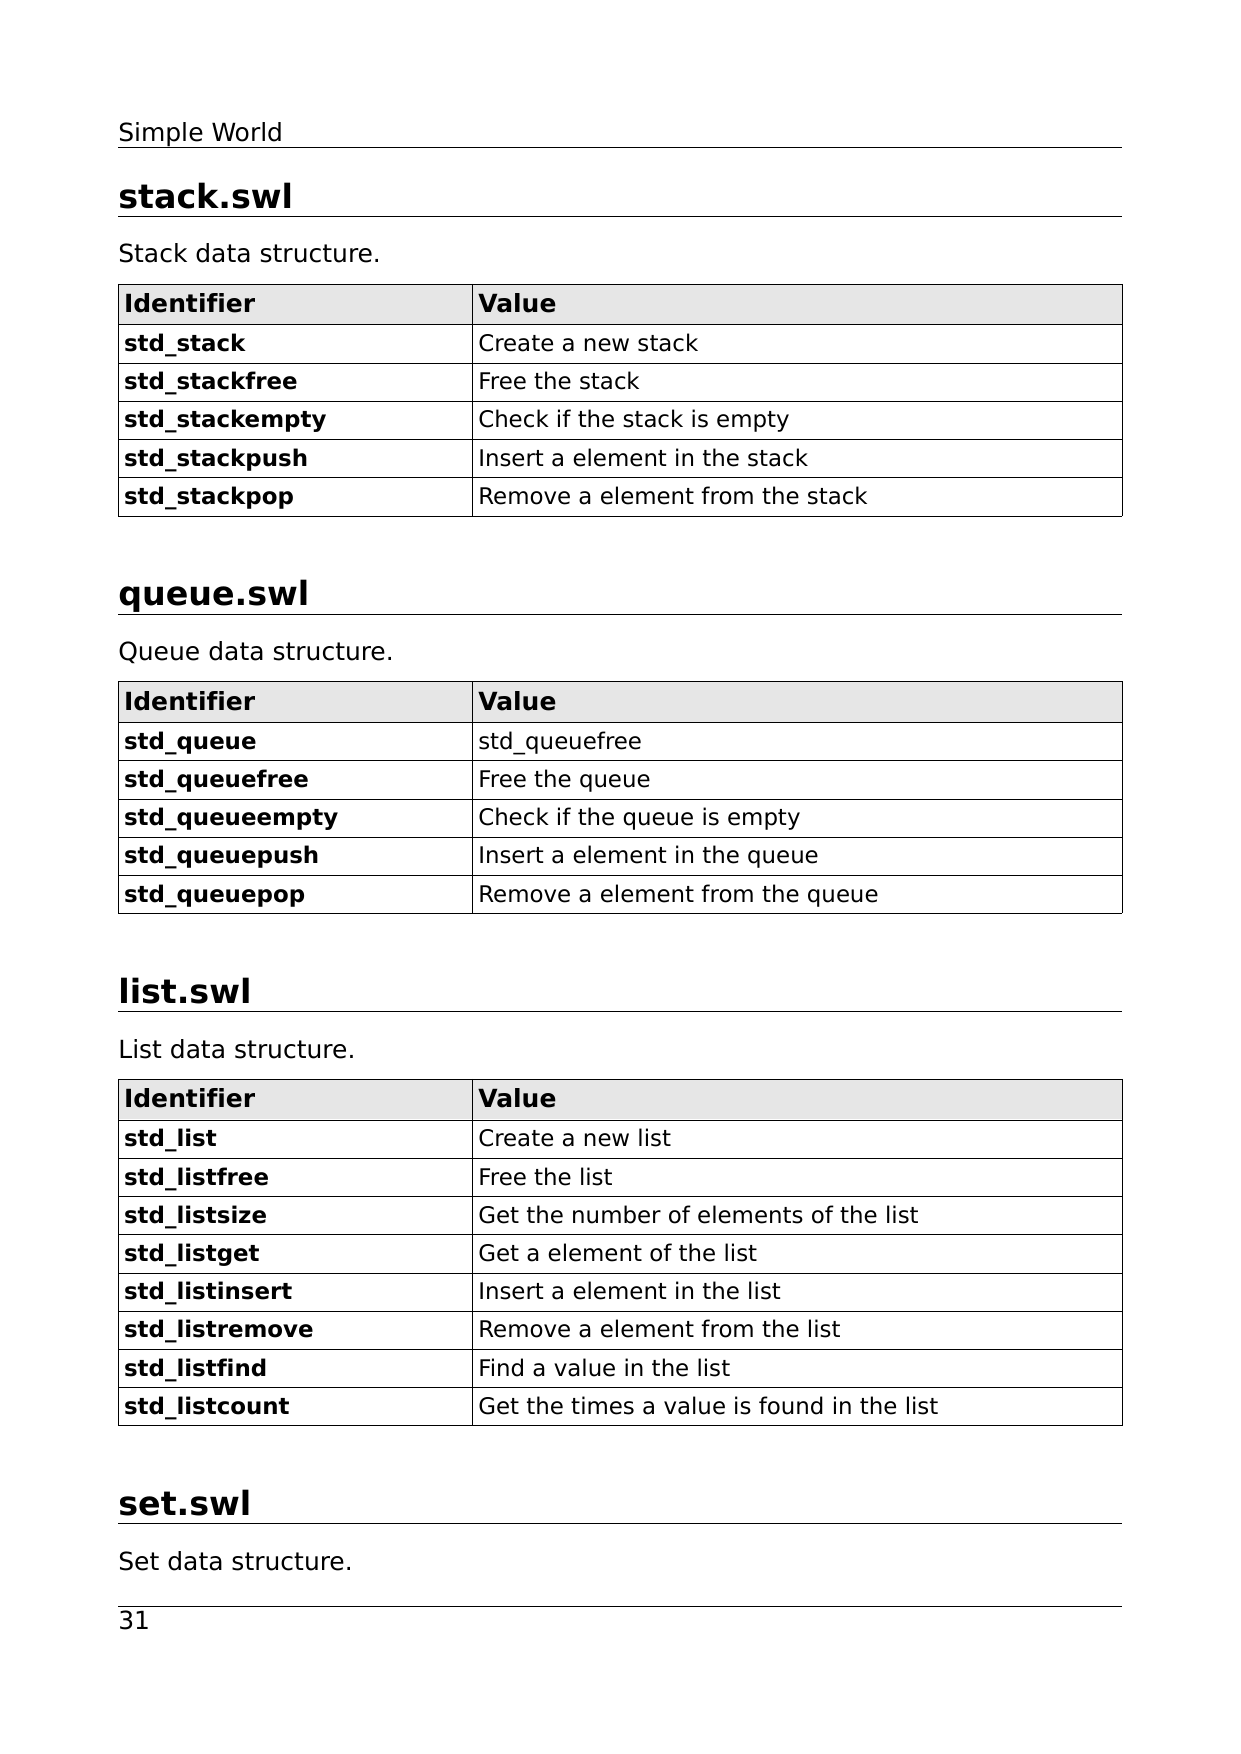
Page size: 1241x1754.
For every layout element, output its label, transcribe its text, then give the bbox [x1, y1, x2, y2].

table_cell std_queuepop [119, 876, 472, 913]
table_cell Free the stack [473, 364, 1122, 401]
table_header Identifier [119, 1080, 472, 1119]
table_cell std_listfree [119, 1159, 472, 1196]
table_cell Insert a element in the stack [473, 440, 1122, 477]
text Stack data structure. [118, 240, 1122, 269]
title set.swl [118, 1484, 1122, 1523]
table_cell std_listinsert [119, 1274, 472, 1311]
table_cell std_stack [119, 325, 472, 363]
table_cell Free the list [473, 1159, 1122, 1196]
table_cell std_stackfree [119, 364, 472, 401]
table_cell std_queuepush [119, 838, 472, 875]
table_header Value [473, 682, 1122, 722]
table_cell std_queue [119, 723, 472, 760]
table_cell std_stackpush [119, 440, 472, 477]
table_cell std_listsize [119, 1197, 472, 1234]
table_cell Create a new list [473, 1121, 1122, 1158]
table_cell std_queuefree [119, 761, 472, 798]
table_header Identifier [119, 285, 472, 324]
table_cell Get the number of elements of the list [473, 1197, 1122, 1234]
text Queue data structure. [118, 637, 1122, 666]
table_cell Find a value in the list [473, 1350, 1122, 1387]
table_cell Insert a element in the queue [473, 838, 1122, 875]
title list.swl [118, 972, 1122, 1011]
table_cell std_listfind [119, 1350, 472, 1387]
text List data structure. [118, 1035, 1122, 1064]
table_cell std_stackempty [119, 402, 472, 439]
table_cell Create a new stack [473, 325, 1122, 363]
title queue.swl [118, 575, 1122, 614]
table_cell std_listcount [119, 1388, 472, 1425]
table_cell Remove a element from the list [473, 1312, 1122, 1349]
table_cell std_stackpop [119, 478, 472, 516]
table_header Value [473, 285, 1122, 324]
table_header Identifier [119, 682, 472, 722]
table_cell Get a element of the list [473, 1235, 1122, 1272]
table_cell Insert a element in the list [473, 1274, 1122, 1311]
table_header Value [473, 1080, 1122, 1119]
table_cell Check if the queue is empty [473, 800, 1122, 837]
table_cell Get the times a value is found in the list [473, 1388, 1122, 1425]
table_cell std_queueempty [119, 800, 472, 837]
table_cell std_queuefree [473, 723, 1122, 760]
table_cell std_listget [119, 1235, 472, 1272]
table_cell std_listremove [119, 1312, 472, 1349]
table_cell Free the queue [473, 761, 1122, 798]
table_cell Check if the stack is empty [473, 402, 1122, 439]
table_cell Remove a element from the queue [473, 876, 1122, 913]
text Set data structure. [118, 1547, 1122, 1576]
table_cell Remove a element from the stack [473, 478, 1122, 516]
title stack.swl [118, 177, 1122, 216]
table_cell std_list [119, 1121, 472, 1158]
